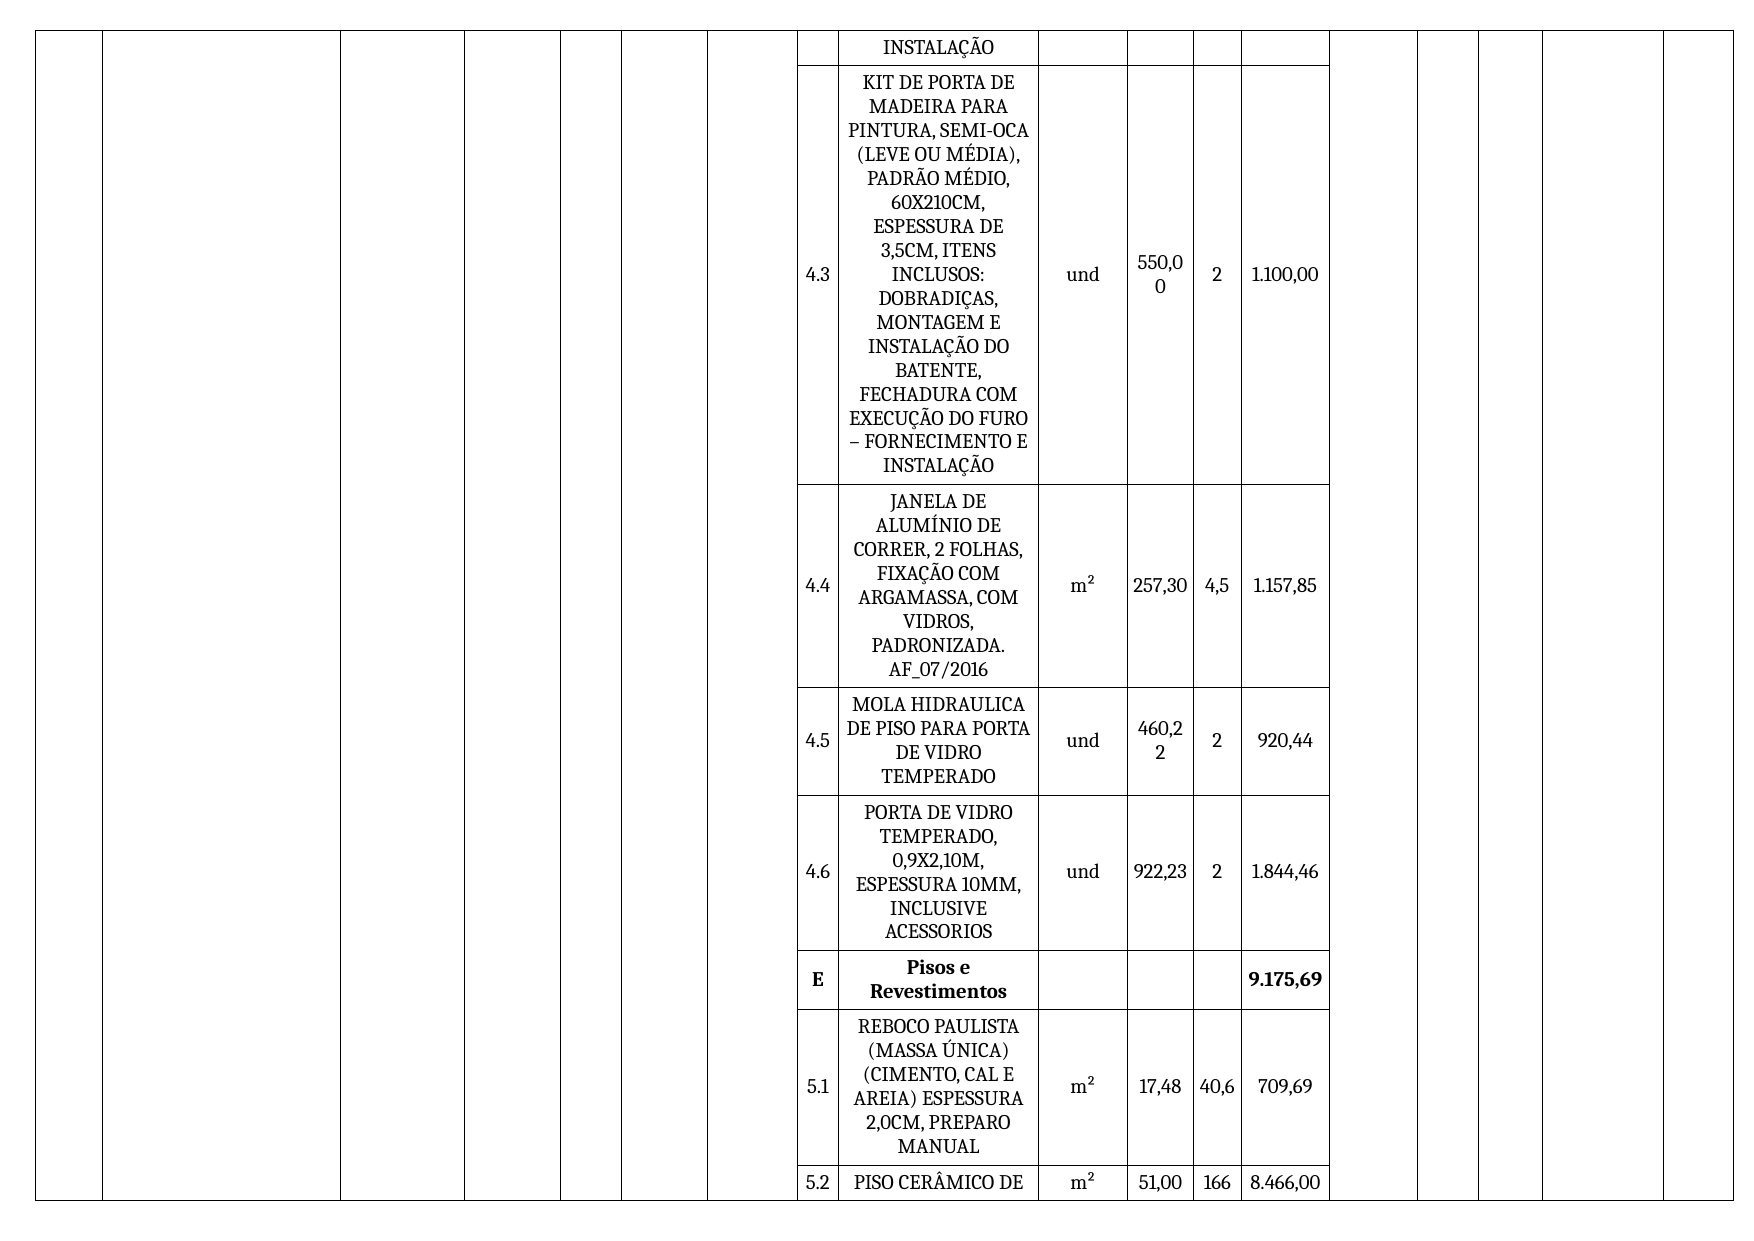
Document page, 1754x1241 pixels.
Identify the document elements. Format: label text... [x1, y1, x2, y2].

table_cell 4.6 [798, 796, 838, 950]
table_cell [1664, 31, 1733, 1200]
table_cell 4.5 [798, 688, 838, 794]
table_cell 17,48 [1128, 1010, 1193, 1164]
table_cell [1242, 31, 1329, 65]
table_cell REBOCO PAULISTA (MASSA ÚNICA) (CIMENTO, CAL E AREIA) ESPESSURA 2,0CM, PREPARO MANUAL [839, 1010, 1038, 1164]
table_cell 9.175,69 [1242, 951, 1329, 1009]
table_cell 5.1 [798, 1010, 838, 1164]
table_cell PORTA DE VIDRO TEMPERADO, 0,9X2,10M, ESPESSURA 10MM, INCLUSIVE ACESSORIOS [839, 796, 1038, 950]
table_cell [1479, 31, 1542, 1200]
table_cell [103, 31, 340, 1200]
table_cell [1330, 31, 1417, 1200]
table_cell m² [1039, 1166, 1127, 1200]
table_cell [622, 31, 707, 1200]
table_cell 709,69 [1242, 1010, 1329, 1164]
table_cell E [798, 951, 838, 1009]
table_cell [1039, 31, 1127, 65]
table_cell [1039, 951, 1127, 1009]
table_cell [561, 31, 621, 1200]
table_cell [1194, 31, 1241, 65]
table_cell 2 [1194, 796, 1241, 950]
table_cell m² [1039, 1010, 1127, 1164]
table_cell 8.466,00 [1242, 1166, 1329, 1200]
table_cell MOLA HIDRAULICA DE PISO PARA PORTA DE VIDRO TEMPERADO [839, 688, 1038, 794]
table_cell und [1039, 796, 1127, 950]
table_cell [1128, 951, 1193, 1009]
table_cell KIT DE PORTA DE MADEIRA PARA PINTURA, SEMI-OCA (LEVE OU MÉDIA), PADRÃO MÉDIO, 60X210CM, ESPESSURA DE 3,5CM, ITENS INCLUSOS: DOBRADIÇAS, MONTAGEM E INSTALAÇÃO DO BATENTE, FECHADURA COM EXECUÇÃO DO FURO – FORNECIMENTO E INSTALAÇÃO [839, 66, 1038, 484]
table_cell [36, 31, 102, 1200]
table_cell 922,23 [1128, 796, 1193, 950]
table_cell 1.100,00 [1242, 66, 1329, 484]
table_cell JANELA DE ALUMÍNIO DE CORRER, 2 FOLHAS, FIXAÇÃO COM ARGAMASSA, COM VIDROS, PADRONIZADA. AF_07/2016 [839, 485, 1038, 687]
table_cell [798, 31, 838, 65]
table_cell 460,22 [1128, 688, 1193, 794]
table_cell 4,5 [1194, 485, 1241, 687]
table_cell 2 [1194, 66, 1241, 484]
table_cell und [1039, 688, 1127, 794]
table_cell 4.3 [798, 66, 838, 484]
table_cell PISO CERÂMICO DE [839, 1166, 1038, 1200]
table_cell INSTALAÇÃO [839, 31, 1038, 65]
table_cell m² [1039, 485, 1127, 687]
table_cell 2 [1194, 688, 1241, 794]
table_cell 1.844,46 [1242, 796, 1329, 950]
table_cell 166 [1194, 1166, 1241, 1200]
table_cell [1418, 31, 1478, 1200]
table_cell 4.4 [798, 485, 838, 687]
table_cell [1194, 951, 1241, 1009]
table_cell 550,00 [1128, 66, 1193, 484]
table_cell und [1039, 66, 1127, 484]
table_cell 1.157,85 [1242, 485, 1329, 687]
table_cell [341, 31, 464, 1200]
table_cell [465, 31, 560, 1200]
table_cell 920,44 [1242, 688, 1329, 794]
table_cell 40,6 [1194, 1010, 1241, 1164]
table_cell 51,00 [1128, 1166, 1193, 1200]
table_cell Pisos e Revestimentos [839, 951, 1038, 1009]
table_cell [708, 31, 797, 1200]
table_cell [1543, 31, 1663, 1200]
table_cell 257,30 [1128, 485, 1193, 687]
table_cell [1128, 31, 1193, 65]
table_cell 5.2 [798, 1166, 838, 1200]
